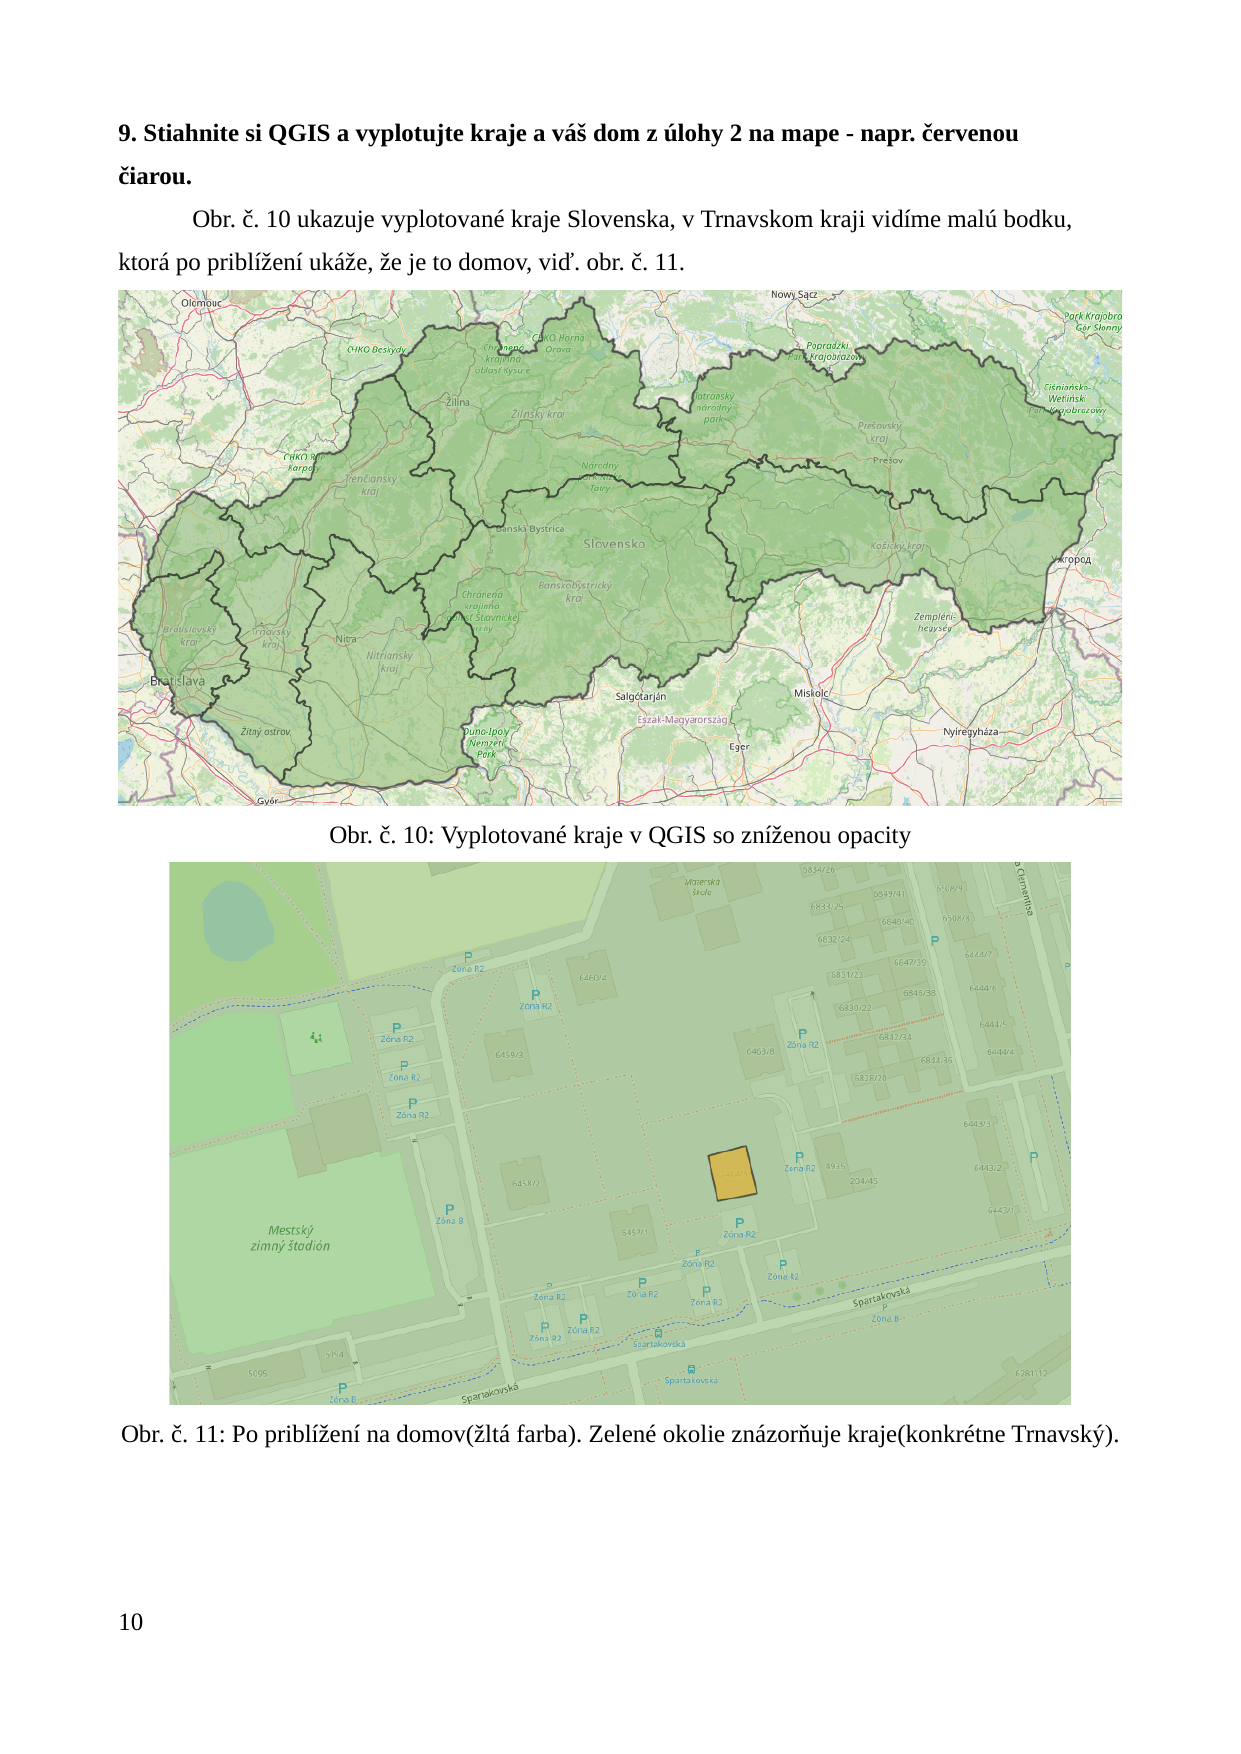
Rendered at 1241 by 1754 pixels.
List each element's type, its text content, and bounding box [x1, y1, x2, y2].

picture [169, 862, 1071, 1405]
text 9. Stiahnite si QGIS a vyplotujte kraje a váš dom z úlohy 2 na mape - napr. červenou [118, 118, 1122, 147]
text Obr. č. 10 ukazuje vyplotované kraje Slovenska, v Trnavskom kraji vidíme malú bodku, ktorá po priblížení ukáže, že je to domov, viď. obr. č. 11. [118, 204, 1122, 276]
text Obr. č. 10: Vyplotované kraje v QGIS so zníženou opacity [118, 820, 1122, 848]
picture [118, 290, 1123, 806]
text čiarou. [118, 161, 1122, 190]
text Obr. č. 11: Po priblížení na domov(žltá farba). Zelené okolie znázorňuje kraje(konkrétne Trnavský). [118, 1419, 1122, 1448]
